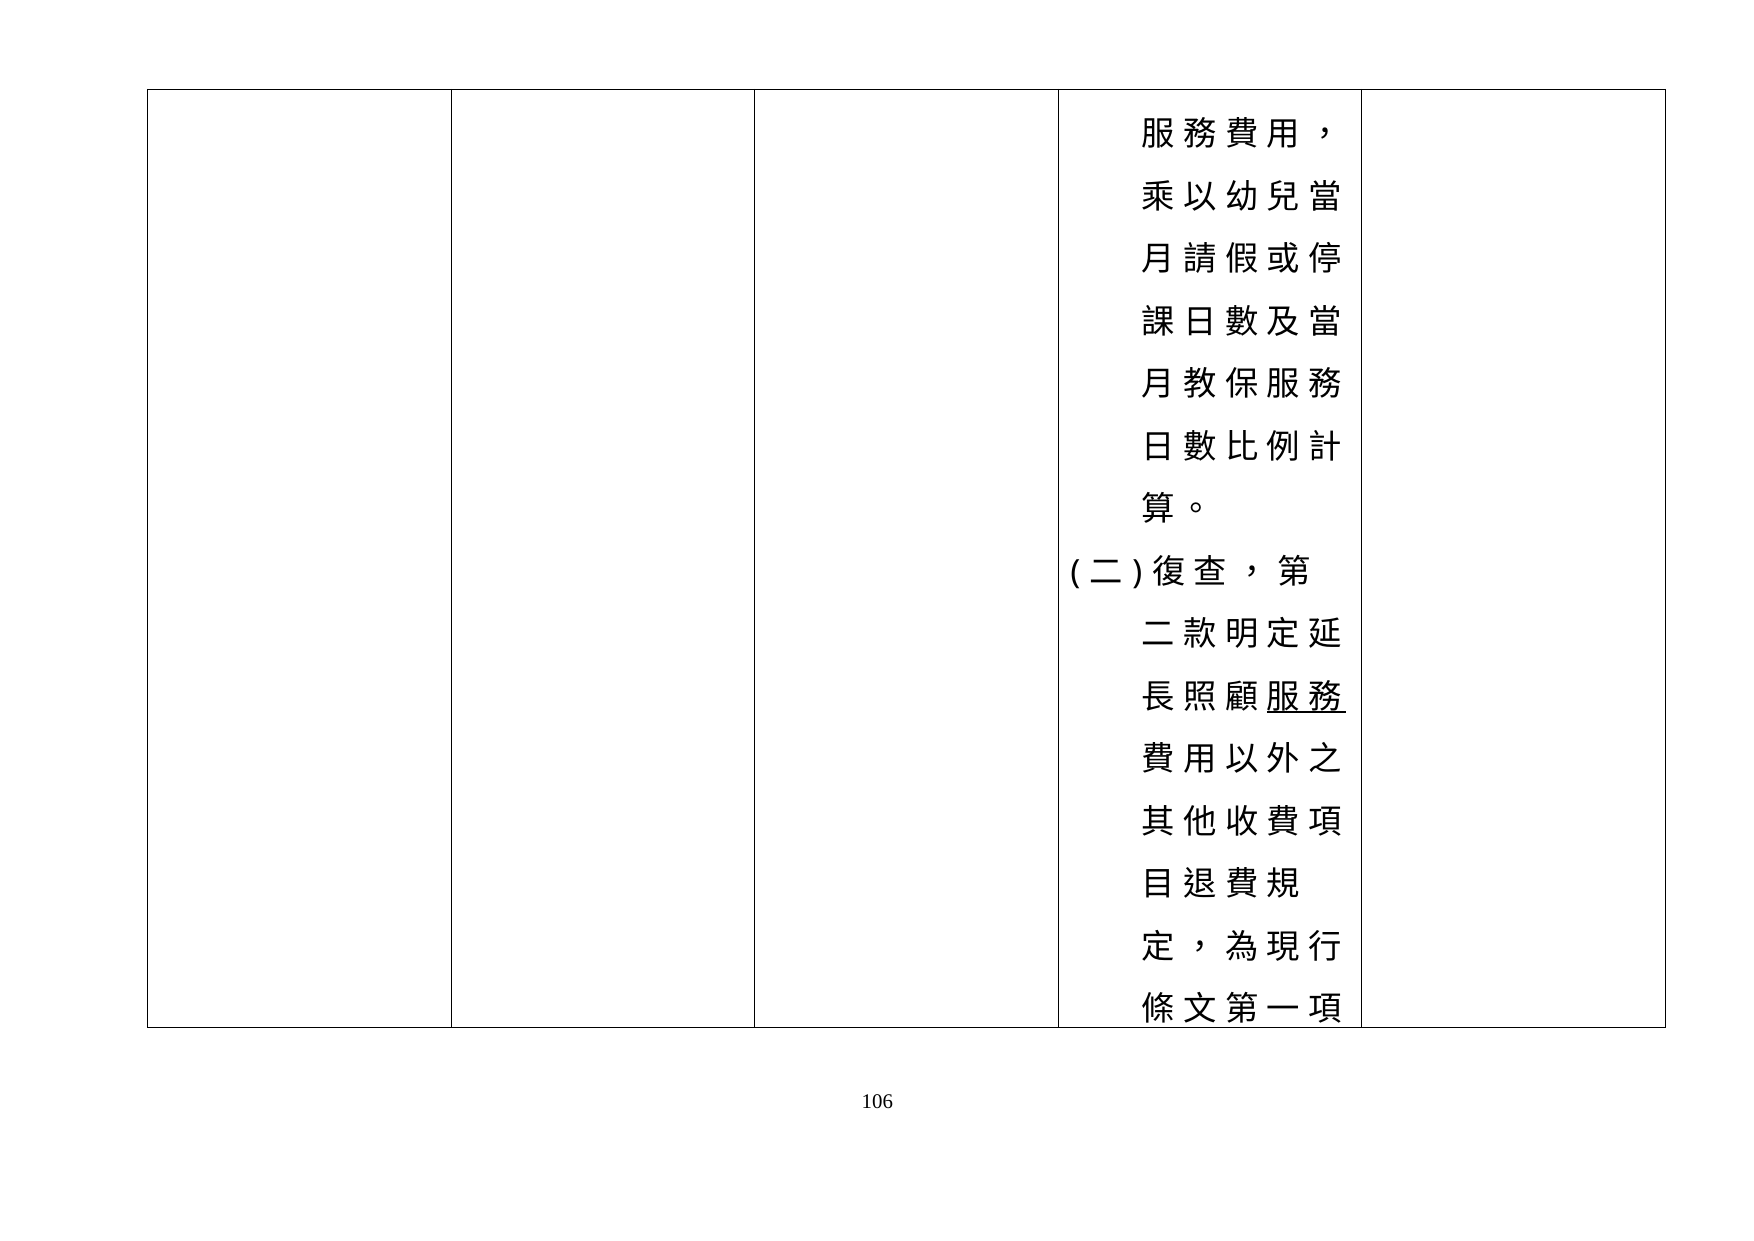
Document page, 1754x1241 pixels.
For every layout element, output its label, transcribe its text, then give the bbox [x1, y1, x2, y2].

table_cell [88, 89, 147, 1027]
table_cell [1362, 90, 1665, 1027]
table_cell [1666, 89, 1683, 1027]
table_cell 服務費用，乘以幼兒當月請假或停課日數及當月教保服務日數比例計算。 (二)復查，第二款明定延長照顧服務費用以外之其他收費項目退費規定，為現行條文第一項 [1059, 90, 1361, 1027]
table_cell [452, 90, 754, 1027]
table_cell [755, 90, 1058, 1027]
table_cell [148, 90, 451, 1027]
